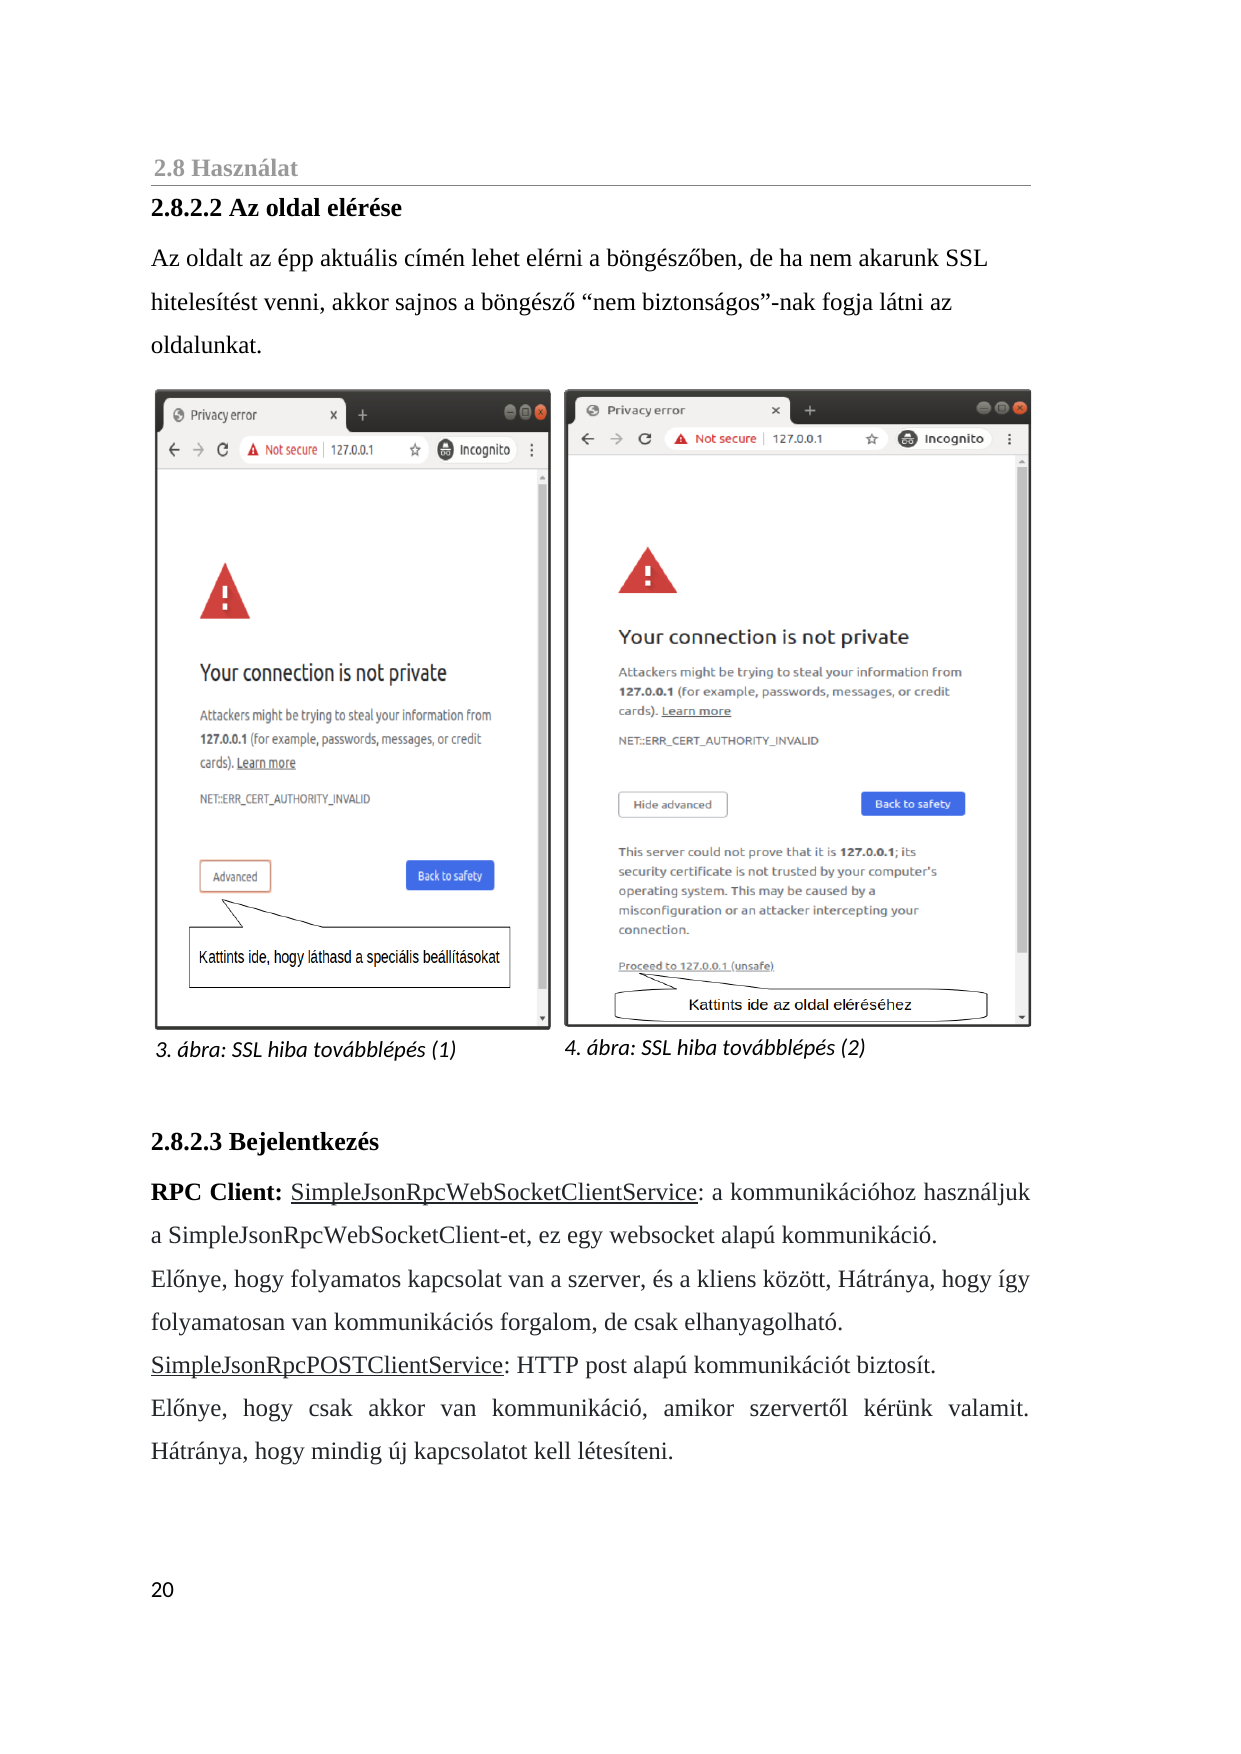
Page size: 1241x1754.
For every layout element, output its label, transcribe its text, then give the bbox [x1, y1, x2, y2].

text Az oldalt az épp aktuális címén lehet elérni a böngészőben, de ha nem akarunk SSL hitelesítést venni, akkor sajnos a böngésző “nem biztonságos”-nak fogja látni az oldalunkat. [151, 243, 1031, 358]
subtitle Az oldal elérése [151, 192, 1031, 222]
text 3. ábra: SSL hiba továbblépés (1) [155, 1030, 551, 1064]
subtitle Bejelentkezés [151, 1126, 1031, 1156]
text SimpleJsonRpcPOSTClientService: HTTP post alapú kommunikációt biztosít. [151, 1350, 1031, 1379]
picture [154, 389, 551, 1030]
text RPC Client: SimpleJsonRpcWebSocketClientService: a kommunikációhoz használjuk a SimpleJsonRpcWebSocketClient-et, ez egy websocket alapú kommunikáció. [151, 1177, 1031, 1249]
text Előnye, hogy csak akkor van kommunikáció, amikor szervertől kérünk valamit. Hátránya, hogy mindig új kapcsolatot kell létesíteni. [151, 1393, 1031, 1465]
text 4. ábra: SSL hiba továbblépés (2) [564, 1027, 1031, 1061]
picture [564, 389, 1032, 1027]
text Előnye, hogy folyamatos kapcsolat van a szerver, és a kliens között, Hátránya, hogy így folyamatosan van kommunikációs forgalom, de csak elhanyagolható. [151, 1264, 1031, 1336]
